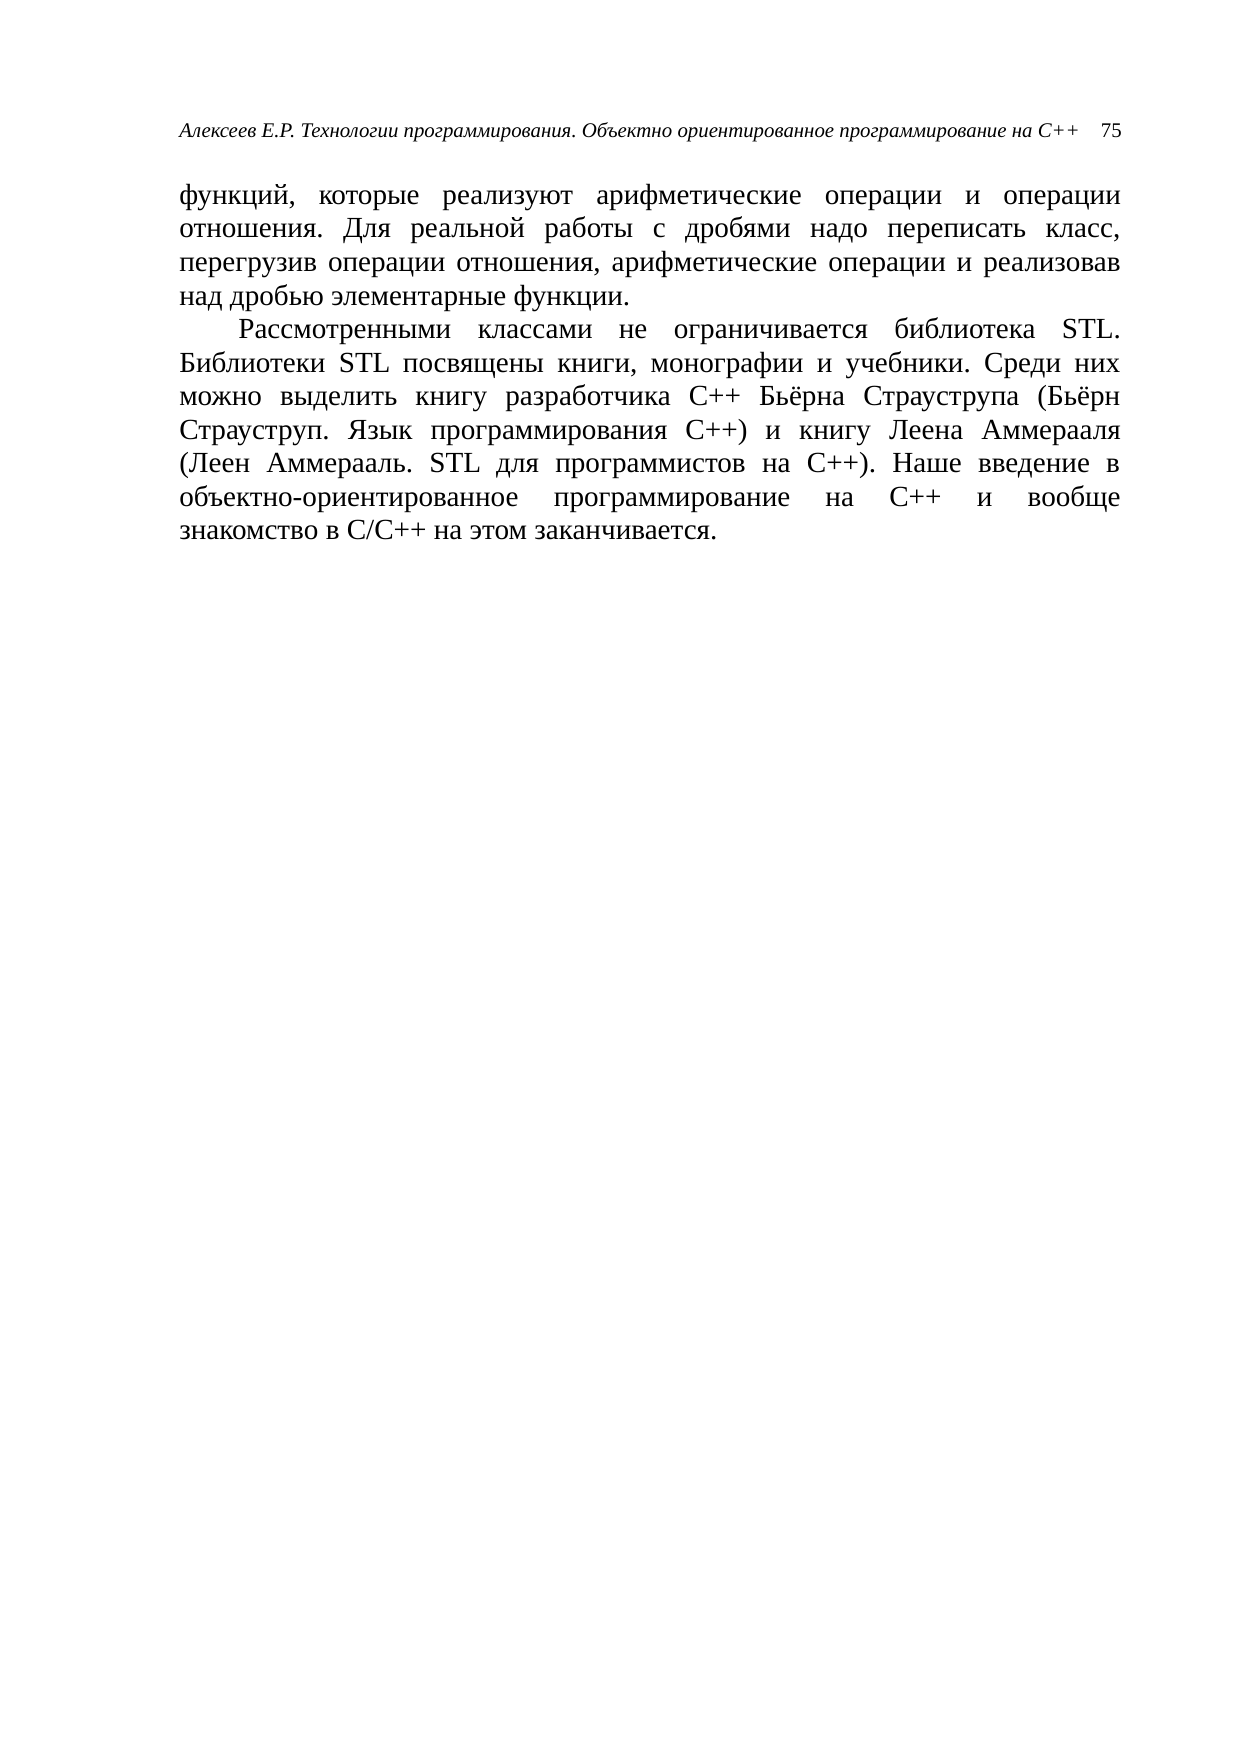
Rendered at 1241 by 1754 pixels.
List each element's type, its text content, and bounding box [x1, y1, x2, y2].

text Рассмотренными классами не ограничивается библиотека STL. Библиотеки STL посвящены книги, монографии и учебники. Среди них можно выделить книгу разработчика С++ Бьёрна Страуструпа (Бьёрн Страуструп. Язык программирования С++) и книгу Леена Аммерааля (Леен Аммерааль. STL для программистов на С++). Наше введение в объектно-ориентированное программирование на С++ и вообще знакомство в С/С++ на этом заканчивается. [179, 311, 1121, 546]
text функций, которые реализуют арифметические операции и операции отношения. Для реальной работы с дробями надо переписать класс, перегрузив операции отношения, арифметические операции и реализовав над дробью элементарные функции. [179, 177, 1121, 311]
